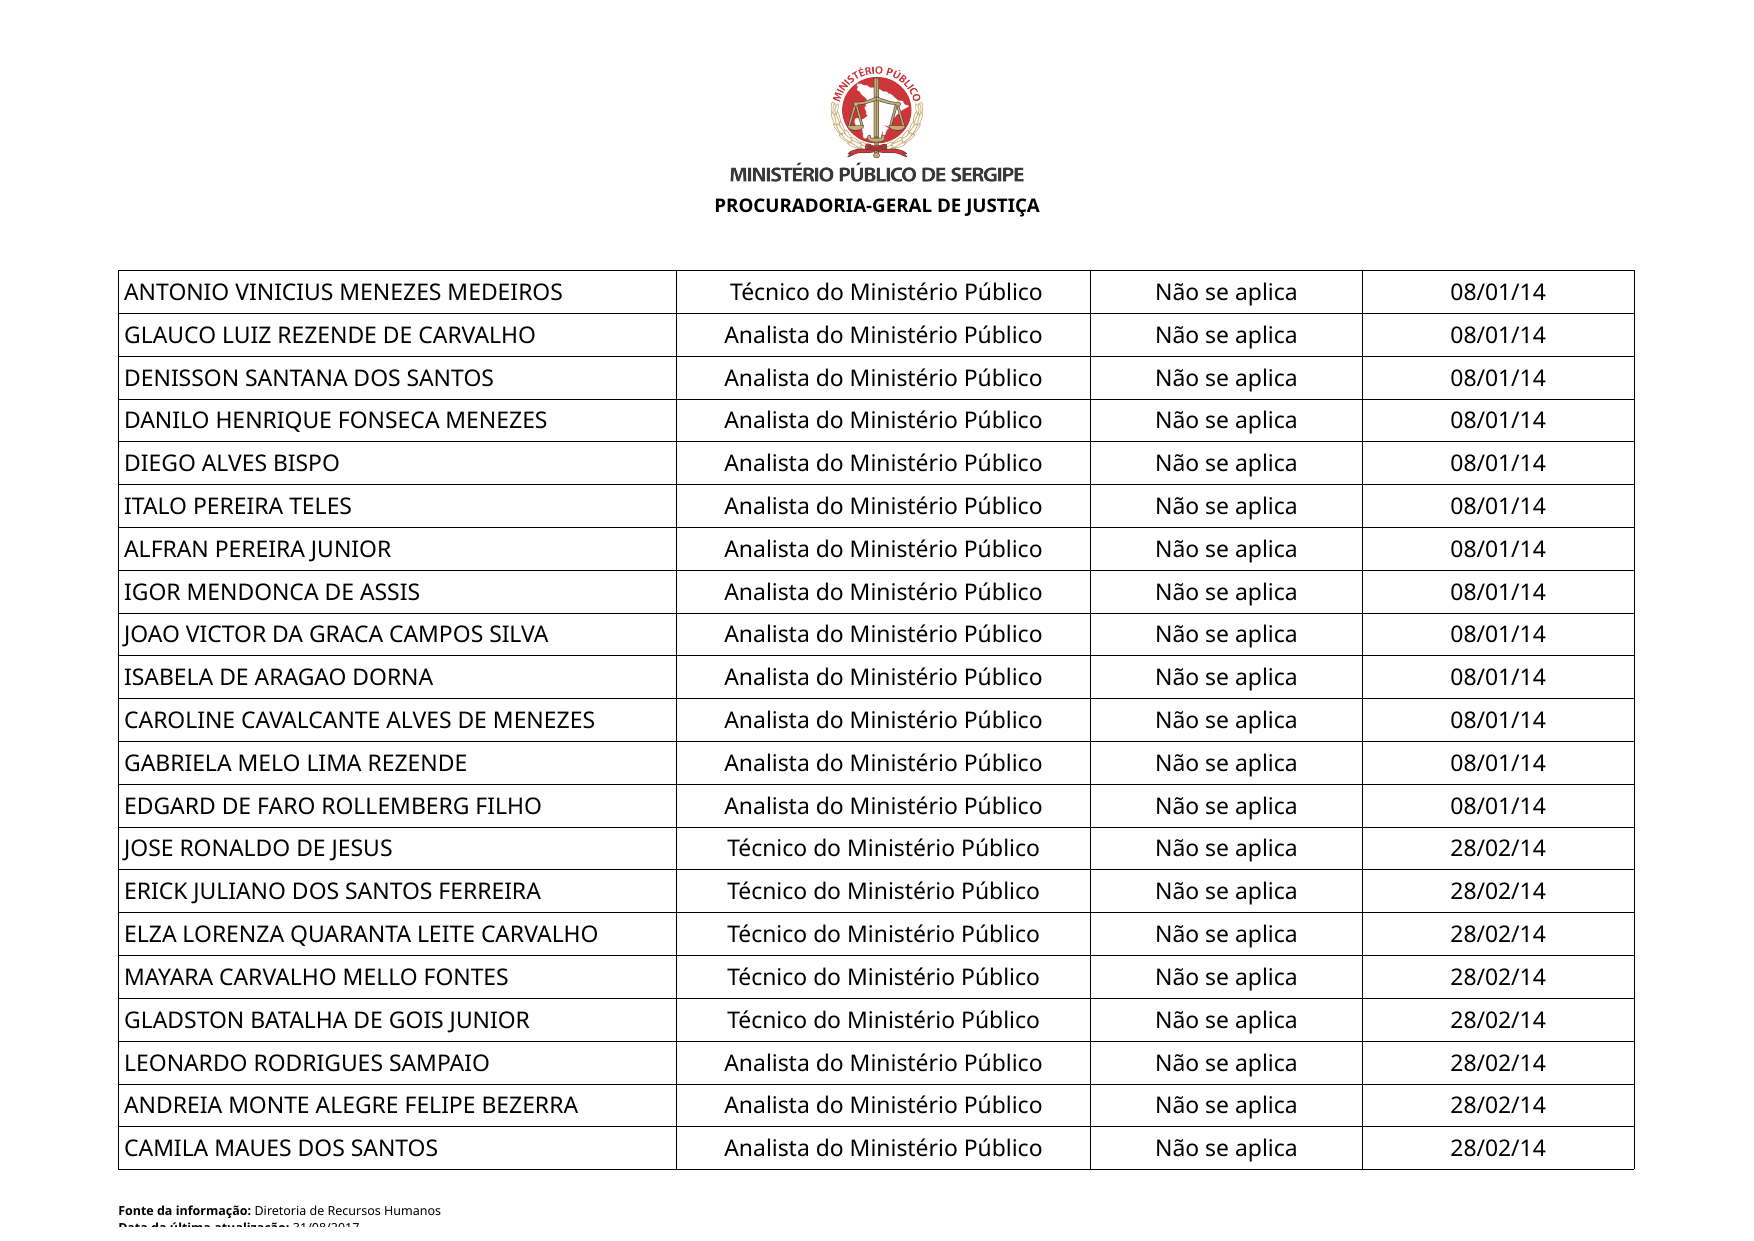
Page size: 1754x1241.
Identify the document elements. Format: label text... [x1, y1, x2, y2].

table_cell 08/01/14 [1363, 400, 1634, 441]
table_cell DENISSON SANTANA DOS SANTOS [119, 357, 676, 398]
table_cell Não se aplica [1091, 870, 1362, 912]
table_cell Não se aplica [1091, 913, 1362, 955]
table_cell Não se aplica [1091, 956, 1362, 998]
table_cell Analista do Ministério Público [677, 571, 1090, 612]
table_cell Não se aplica [1091, 571, 1362, 612]
table_cell Técnico do Ministério Público [677, 999, 1090, 1041]
table_cell Não se aplica [1091, 1127, 1362, 1169]
table_cell Analista do Ministério Público [677, 1042, 1090, 1083]
table_cell 08/01/14 [1363, 742, 1634, 784]
table_cell 08/01/14 [1363, 614, 1634, 655]
table_cell 08/01/14 [1363, 314, 1634, 356]
table_cell JOSE RONALDO DE JESUS [119, 828, 676, 869]
table_cell Analista do Ministério Público [677, 314, 1090, 356]
table_cell 08/01/14 [1363, 699, 1634, 741]
table_cell ANDREIA MONTE ALEGRE FELIPE BEZERRA [119, 1085, 676, 1126]
table_cell ANTONIO VINICIUS MENEZES MEDEIROS [119, 271, 676, 313]
table_cell Não se aplica [1091, 400, 1362, 441]
table_cell Analista do Ministério Público [677, 528, 1090, 570]
table_cell Não se aplica [1091, 999, 1362, 1041]
table_cell CAROLINE CAVALCANTE ALVES DE MENEZES [119, 699, 676, 741]
table_cell Não se aplica [1091, 1042, 1362, 1083]
table_cell Técnico do Ministério Público [677, 828, 1090, 869]
table_cell Não se aplica [1091, 656, 1362, 698]
table_cell CAMILA MAUES DOS SANTOS [119, 1127, 676, 1169]
table_cell GLAUCO LUIZ REZENDE DE CARVALHO [119, 314, 676, 356]
table_cell 08/01/14 [1363, 271, 1634, 313]
picture [730, 66, 1024, 185]
table_cell 28/02/14 [1363, 1042, 1634, 1083]
table_cell ELZA LORENZA QUARANTA LEITE CARVALHO [119, 913, 676, 955]
table_cell Analista do Ministério Público [677, 1085, 1090, 1126]
table_cell DANILO HENRIQUE FONSECA MENEZES [119, 400, 676, 441]
table_cell IGOR MENDONCA DE ASSIS [119, 571, 676, 612]
table_cell 08/01/14 [1363, 528, 1634, 570]
table_cell Analista do Ministério Público [677, 442, 1090, 484]
table_cell Não se aplica [1091, 528, 1362, 570]
table_cell 28/02/14 [1363, 1127, 1634, 1169]
table_cell EDGARD DE FARO ROLLEMBERG FILHO [119, 785, 676, 827]
table_cell Analista do Ministério Público [677, 785, 1090, 827]
table_cell Analista do Ministério Público [677, 742, 1090, 784]
table_cell Analista do Ministério Público [677, 699, 1090, 741]
table_cell Não se aplica [1091, 314, 1362, 356]
table_cell Analista do Ministério Público [677, 485, 1090, 527]
table_cell Não se aplica [1091, 357, 1362, 398]
table_cell 08/01/14 [1363, 485, 1634, 527]
table_cell 28/02/14 [1363, 1085, 1634, 1126]
table_cell 08/01/14 [1363, 442, 1634, 484]
table_cell Não se aplica [1091, 442, 1362, 484]
table_cell 08/01/14 [1363, 785, 1634, 827]
table_cell Não se aplica [1091, 485, 1362, 527]
table_cell Não se aplica [1091, 828, 1362, 869]
table_cell Analista do Ministério Público [677, 656, 1090, 698]
table_cell LEONARDO RODRIGUES SAMPAIO [119, 1042, 676, 1083]
table_cell 28/02/14 [1363, 956, 1634, 998]
table_cell 08/01/14 [1363, 357, 1634, 398]
table_cell Analista do Ministério Público [677, 357, 1090, 398]
table_cell Não se aplica [1091, 742, 1362, 784]
table_cell JOAO VICTOR DA GRACA CAMPOS SILVA [119, 614, 676, 655]
table_cell GLADSTON BATALHA DE GOIS JUNIOR [119, 999, 676, 1041]
table_cell ERICK JULIANO DOS SANTOS FERREIRA [119, 870, 676, 912]
table_cell 28/02/14 [1363, 999, 1634, 1041]
table_cell Analista do Ministério Público [677, 1127, 1090, 1169]
table_cell Técnico do Ministério Público [677, 913, 1090, 955]
table_cell Técnico do Ministério Público [677, 271, 1090, 313]
table_cell 08/01/14 [1363, 656, 1634, 698]
table_cell ALFRAN PEREIRA JUNIOR [119, 528, 676, 570]
table_cell Analista do Ministério Público [677, 614, 1090, 655]
table_cell GABRIELA MELO LIMA REZENDE [119, 742, 676, 784]
table_cell Não se aplica [1091, 1085, 1362, 1126]
table_cell DIEGO ALVES BISPO [119, 442, 676, 484]
table_cell ITALO PEREIRA TELES [119, 485, 676, 527]
table_cell Não se aplica [1091, 785, 1362, 827]
table_cell Técnico do Ministério Público [677, 956, 1090, 998]
table_cell 08/01/14 [1363, 571, 1634, 612]
table_cell 28/02/14 [1363, 870, 1634, 912]
table_cell MAYARA CARVALHO MELLO FONTES [119, 956, 676, 998]
table_cell Técnico do Ministério Público [677, 870, 1090, 912]
table_cell Não se aplica [1091, 699, 1362, 741]
table_cell Não se aplica [1091, 271, 1362, 313]
table_cell Analista do Ministério Público [677, 400, 1090, 441]
table_cell ISABELA DE ARAGAO DORNA [119, 656, 676, 698]
table_cell 28/02/14 [1363, 828, 1634, 869]
table_cell Não se aplica [1091, 614, 1362, 655]
table_cell 28/02/14 [1363, 913, 1634, 955]
